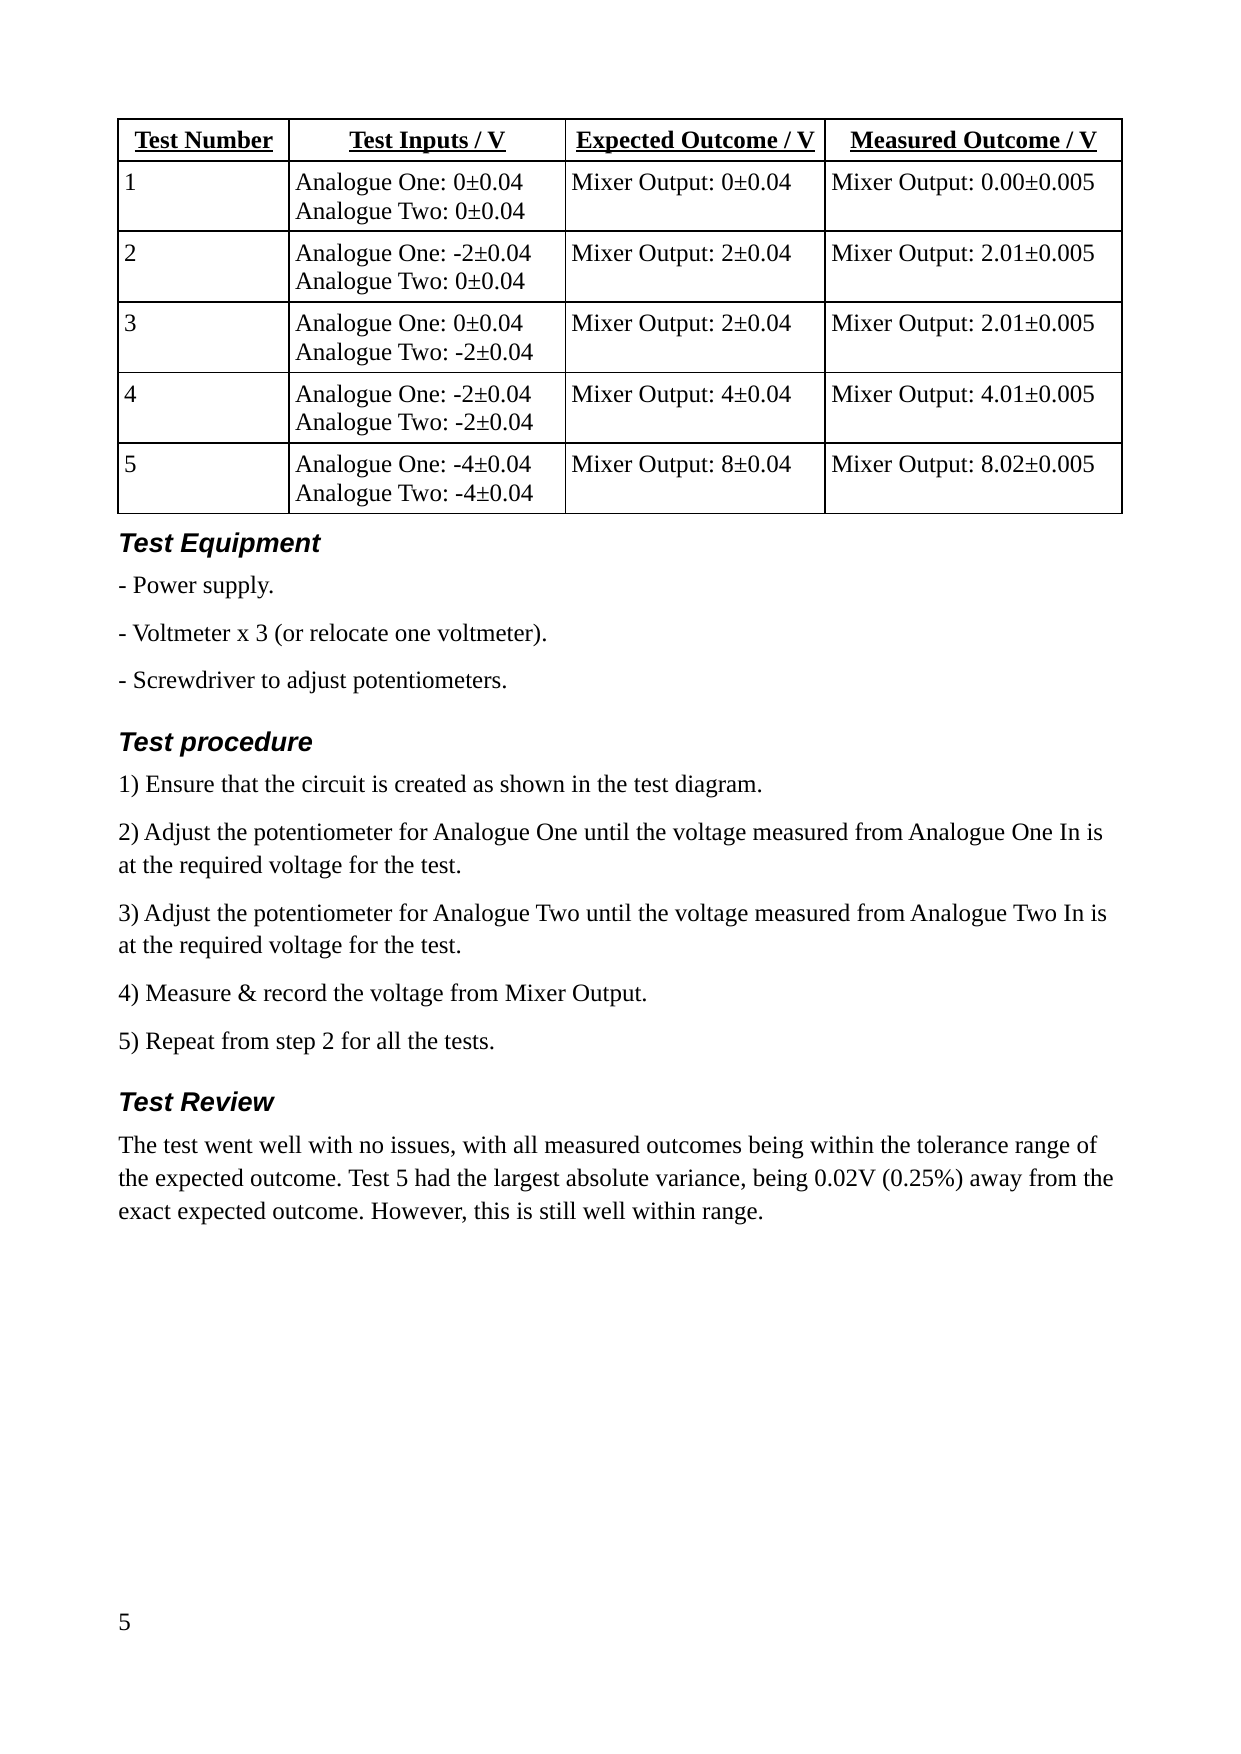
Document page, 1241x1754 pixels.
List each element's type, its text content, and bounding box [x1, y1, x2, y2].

text 1) Ensure that the circuit is created as shown in the test diagram. [118, 769, 1122, 798]
table_cell Analogue One: -4±0.04 Analogue Two: -4±0.04 [290, 444, 565, 512]
text The test went well with no issues, with all measured outcomes being within the tolerance range of the expected outcome. Test 5 had the largest absolute variance, being 0.02V (0.25%) away from the exact expected outcome. However, this is still well within range. [118, 1130, 1122, 1224]
table_cell 4 [119, 373, 288, 442]
table_cell Mixer Output: 0±0.04 [566, 162, 824, 230]
text 5) Repeat from step 2 for all the tests. [118, 1026, 1122, 1054]
subtitle Test procedure [118, 726, 1122, 757]
text - Screwdriver to adjust potentiometers. [118, 666, 1122, 694]
table_cell Mixer Output: 2.01±0.005 [826, 232, 1121, 301]
text 3) Adjust the potentiometer for Analogue Two until the voltage measured from Analogue Two In is at the required voltage for the test. [118, 898, 1122, 959]
table_cell 2 [119, 232, 288, 301]
text 4) Measure & record the voltage from Mixer Output. [118, 978, 1122, 1007]
table_cell Mixer Output: 4.01±0.005 [826, 373, 1121, 442]
table_cell 1 [119, 162, 288, 230]
table_header Expected Outcome / V [566, 120, 824, 160]
subtitle Test Review [118, 1086, 1122, 1117]
text - Voltmeter x 3 (or relocate one voltmeter). [118, 618, 1122, 647]
table_cell Mixer Output: 0.00±0.005 [826, 162, 1121, 230]
table_cell Mixer Output: 2±0.04 [566, 232, 824, 301]
table_cell Analogue One: -2±0.04 Analogue Two: 0±0.04 [290, 232, 565, 301]
table_cell Mixer Output: 2±0.04 [566, 303, 824, 371]
table_cell Analogue One: 0±0.04 Analogue Two: -2±0.04 [290, 303, 565, 371]
table_header Measured Outcome / V [826, 120, 1121, 160]
table_header Test Number [119, 120, 288, 160]
subtitle Test Equipment [118, 527, 1122, 558]
table_cell 5 [119, 444, 288, 512]
table_cell Analogue One: 0±0.04 Analogue Two: 0±0.04 [290, 162, 565, 230]
table_cell Analogue One: -2±0.04 Analogue Two: -2±0.04 [290, 373, 565, 442]
text - Power supply. [118, 570, 1122, 599]
table_cell Mixer Output: 8.02±0.005 [826, 444, 1121, 512]
text 2) Adjust the potentiometer for Analogue One until the voltage measured from Analogue One In is at the required voltage for the test. [118, 817, 1122, 879]
table_cell Mixer Output: 8±0.04 [566, 444, 824, 512]
table_cell Mixer Output: 4±0.04 [566, 373, 824, 442]
table_cell Mixer Output: 2.01±0.005 [826, 303, 1121, 371]
table_header Test Inputs / V [290, 120, 565, 160]
table_cell 3 [119, 303, 288, 371]
